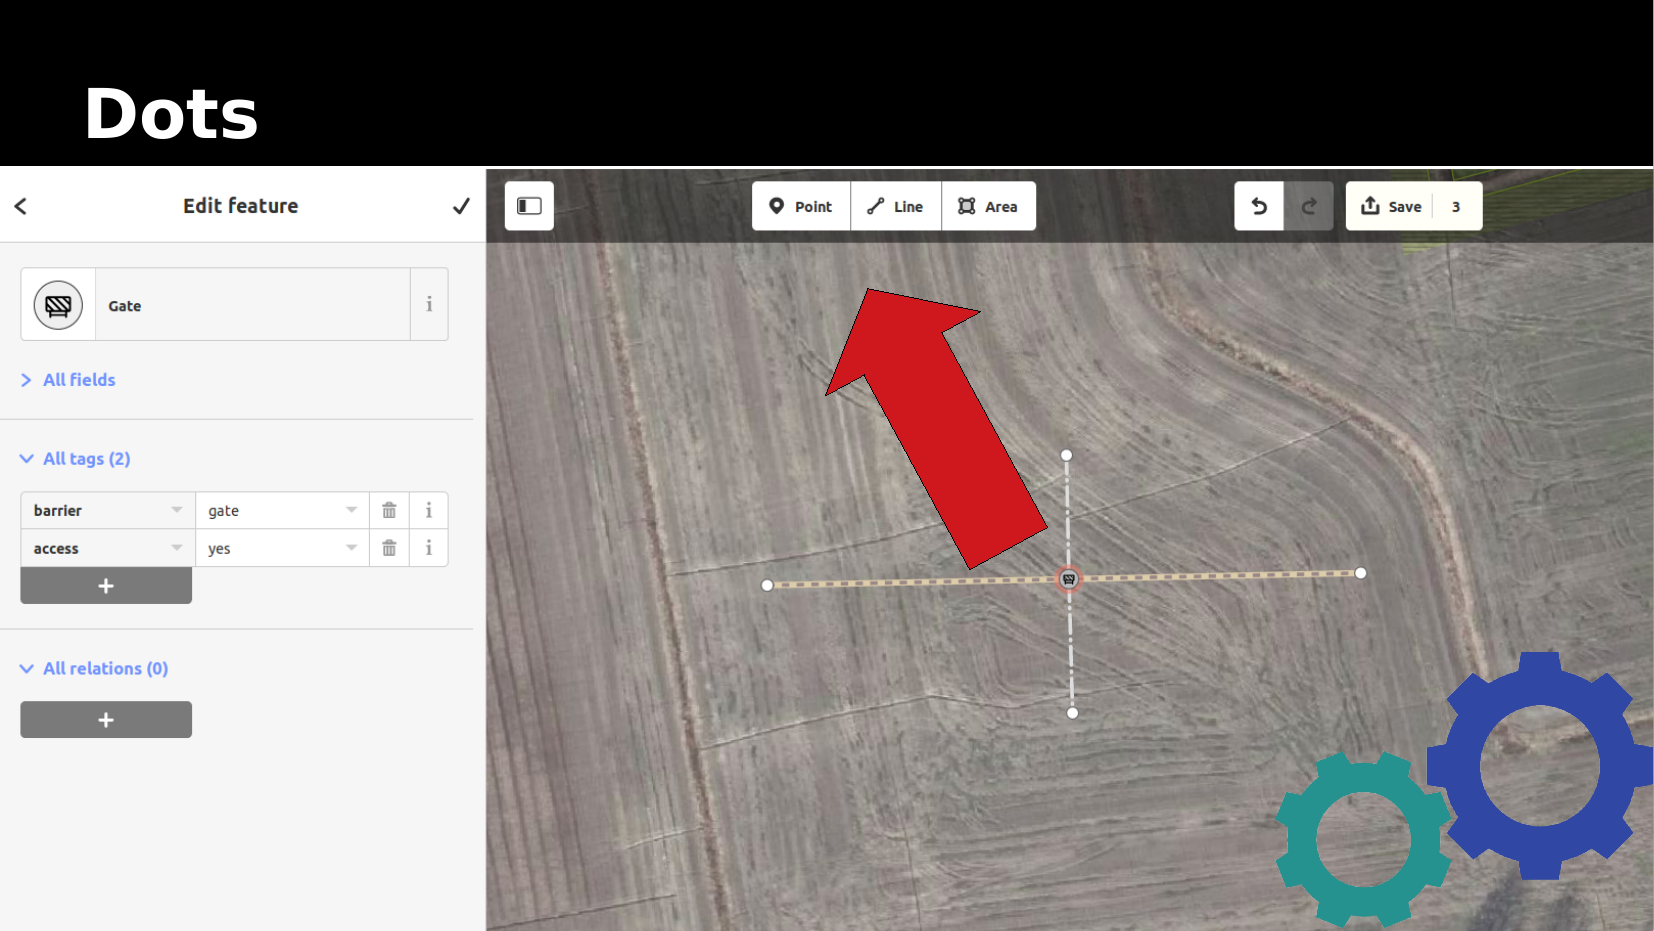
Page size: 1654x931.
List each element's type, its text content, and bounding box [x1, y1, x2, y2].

picture [0, 166, 1654, 931]
text_box [825, 288, 1048, 570]
title Dots [82, 37, 1571, 166]
